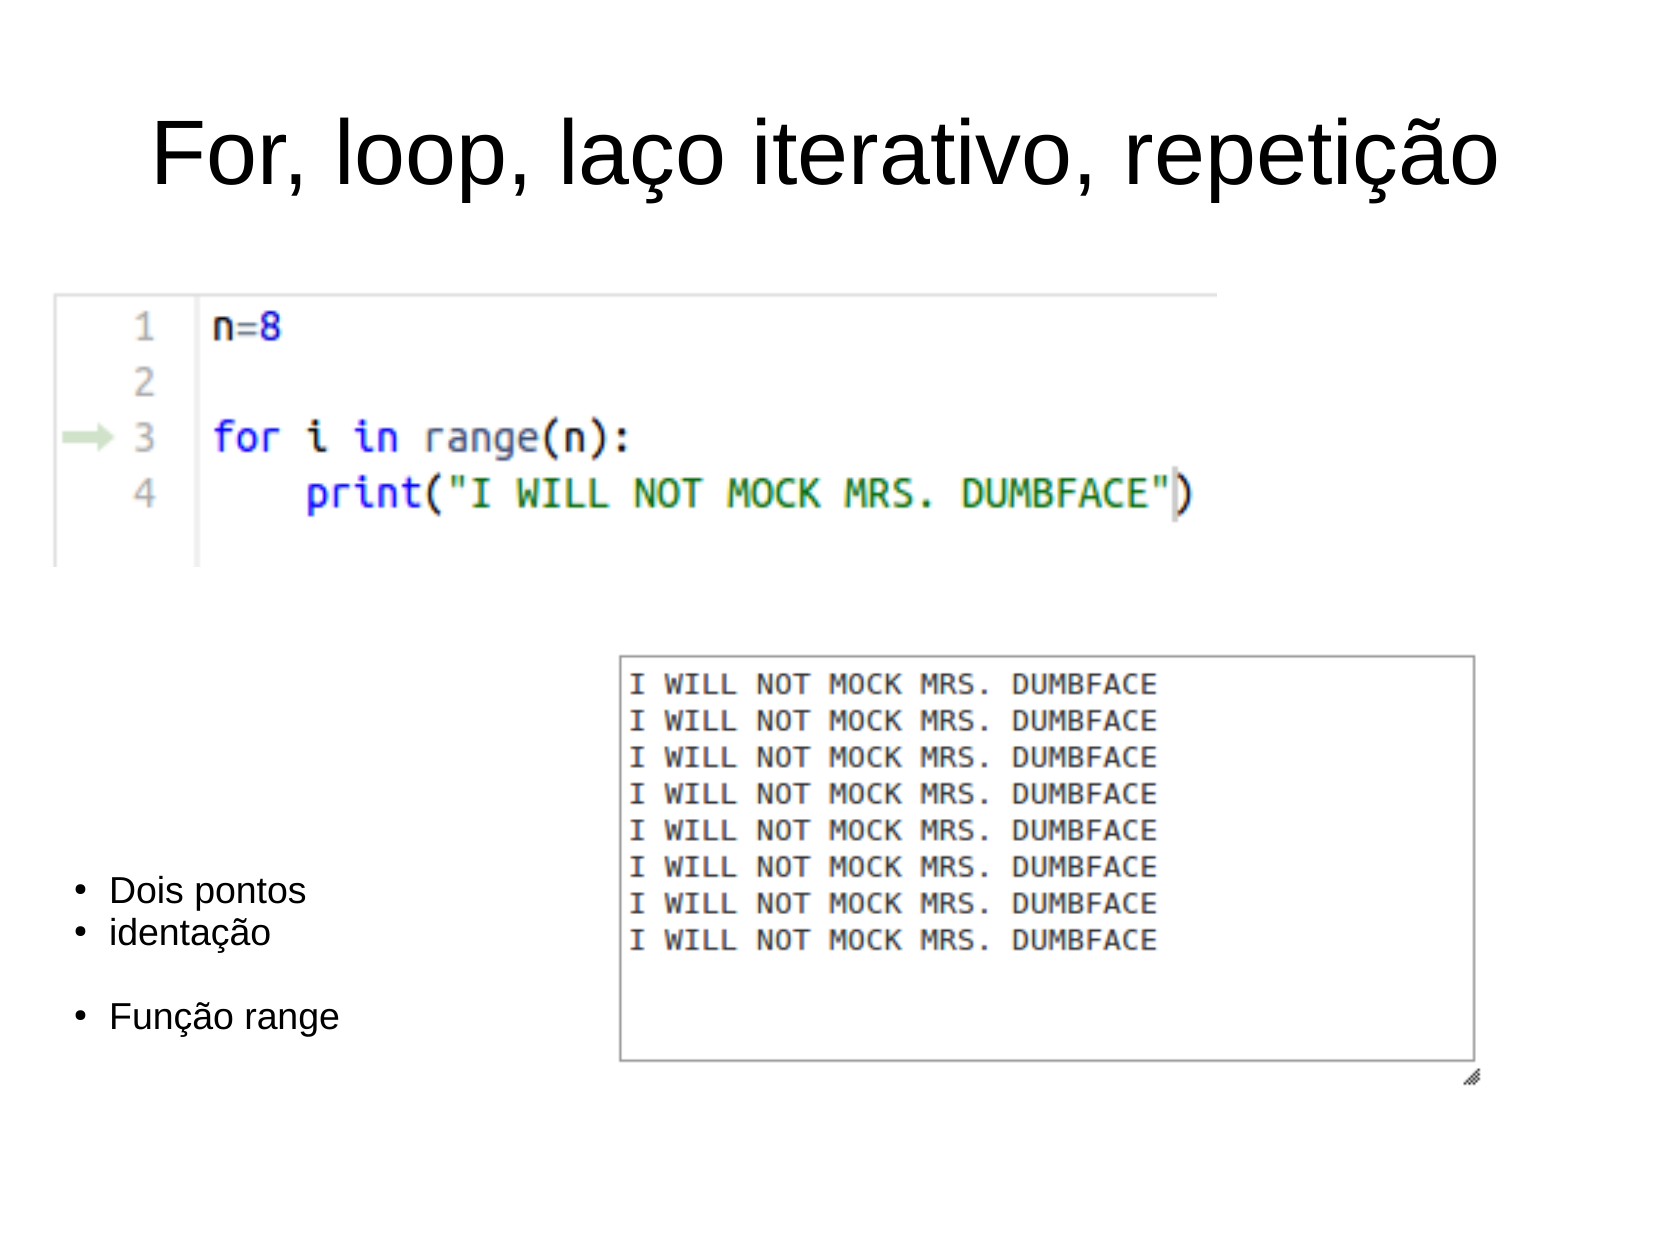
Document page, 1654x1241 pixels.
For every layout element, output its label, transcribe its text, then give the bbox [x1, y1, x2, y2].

text_box Dois pontos identação Função range [59, 862, 1560, 1241]
picture [37, 271, 1217, 567]
title For, loop, laço iterativo, repetição [82, 49, 1571, 257]
picture [613, 649, 1501, 1099]
